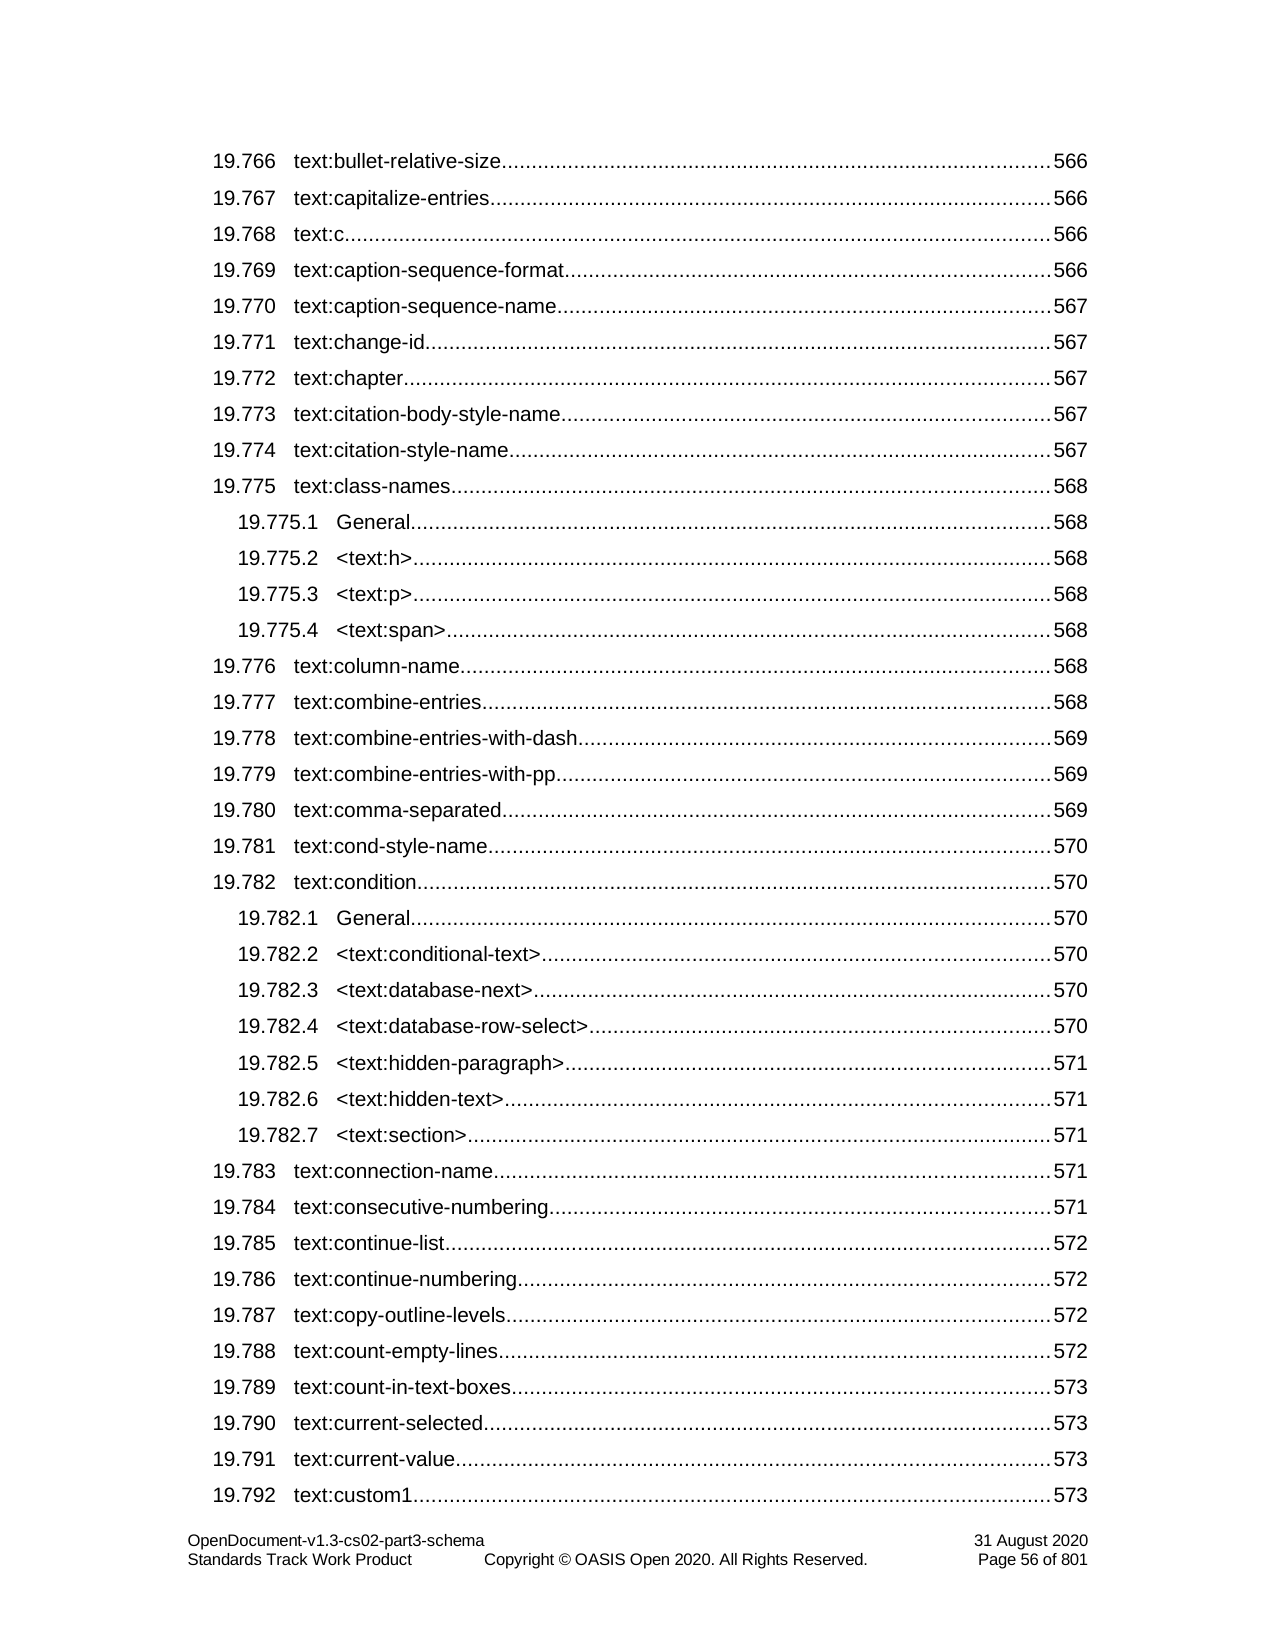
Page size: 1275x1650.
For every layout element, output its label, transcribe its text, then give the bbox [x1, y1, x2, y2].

text 19.766 text:bullet-relative-size 566 [212, 150, 1088, 173]
text 19.774 text:citation-style-name 567 [212, 438, 1088, 462]
text 19.791 text:current-value 573 [212, 1447, 1088, 1471]
text 19.782.5 <text:hidden-paragraph> 571 [237, 1051, 1088, 1074]
text 19.782.1 General 570 [237, 907, 1088, 930]
text 19.769 text:caption-sequence-format 566 [212, 258, 1088, 282]
text 19.782.7 <text:section> 571 [237, 1123, 1088, 1147]
text 19.788 text:count-empty-lines 572 [212, 1339, 1088, 1363]
text 19.789 text:count-in-text-boxes 573 [212, 1375, 1088, 1399]
text 19.790 text:current-selected 573 [212, 1411, 1088, 1435]
text 19.773 text:citation-body-style-name 567 [212, 402, 1088, 426]
text 19.785 text:continue-list 572 [212, 1231, 1088, 1255]
text 19.780 text:comma-separated 569 [212, 799, 1088, 822]
text 19.779 text:combine-entries-with-pp 569 [212, 763, 1088, 786]
text 19.782 text:condition 570 [212, 871, 1088, 894]
text 19.772 text:chapter 567 [212, 366, 1088, 390]
text 19.767 text:capitalize-entries 566 [212, 186, 1088, 209]
text 19.771 text:change-id 567 [212, 330, 1088, 354]
text 19.781 text:cond-style-name 570 [212, 835, 1088, 858]
text 19.782.6 <text:hidden-text> 571 [237, 1087, 1088, 1111]
text 19.782.4 <text:database-row-select> 570 [237, 1015, 1088, 1038]
text 19.792 text:custom1 573 [212, 1483, 1088, 1507]
text 19.775 text:class-names 568 [212, 474, 1088, 498]
text 19.776 text:column-name 568 [212, 654, 1088, 678]
text 19.783 text:connection-name 571 [212, 1159, 1088, 1183]
text 19.775.2 <text:h> 568 [237, 546, 1088, 570]
text 19.775.3 <text:p> 568 [237, 582, 1088, 606]
text 19.784 text:consecutive-numbering 571 [212, 1195, 1088, 1219]
text 19.777 text:combine-entries 568 [212, 691, 1088, 714]
text 19.770 text:caption-sequence-name 567 [212, 294, 1088, 318]
text 19.775.4 <text:span> 568 [237, 618, 1088, 642]
text 19.775.1 General 568 [237, 510, 1088, 534]
text 19.782.3 <text:database-next> 570 [237, 979, 1088, 1002]
text 19.768 text:c 566 [212, 222, 1088, 246]
text 19.787 text:copy-outline-levels 572 [212, 1303, 1088, 1327]
text 19.778 text:combine-entries-with-dash 569 [212, 727, 1088, 750]
text 19.782.2 <text:conditional-text> 570 [237, 943, 1088, 966]
text 19.786 text:continue-numbering 572 [212, 1267, 1088, 1291]
